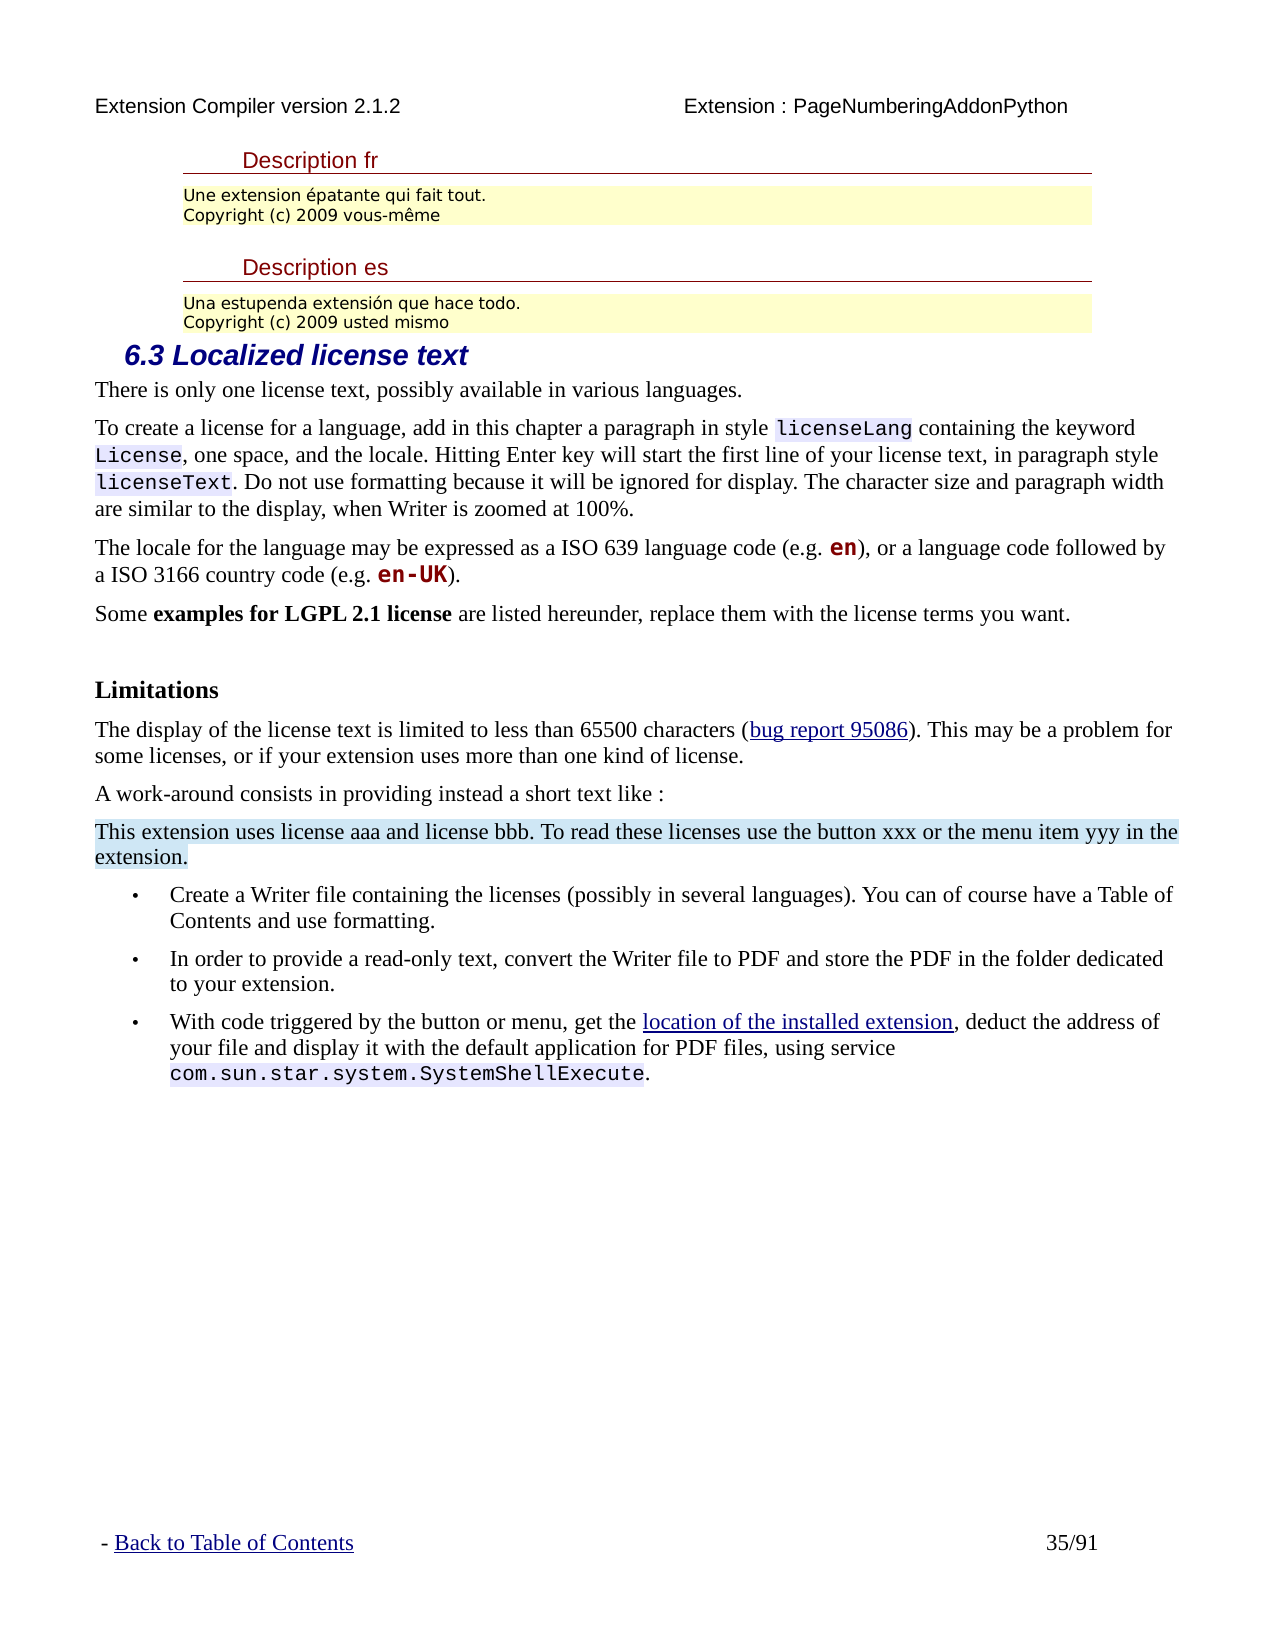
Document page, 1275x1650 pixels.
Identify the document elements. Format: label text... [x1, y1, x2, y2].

text The display of the license text is limited to less than 65500 characters (bug report 95086). This may be a problem for some licenses, or if your extension uses more than one kind of license. [94, 717, 1181, 768]
text Copyright (c) 2009 usted mismo [183, 313, 1092, 333]
text To create a license for a language, add in this chapter a paragraph in style licenseLang containing the keyword License, one space, and the locale. Hitting Enter key will start the first line of your license text, in paragraph style licenseText. Do not use formatting because it will be ignored for display. The character size and paragraph width are similar to the display, when Writer is zoomed at 100%. [94, 415, 1181, 521]
text There is only one license text, possibly available in various languages. [94, 377, 1181, 402]
subtitle Localized license text [124, 338, 1181, 371]
text Une extension épatante qui fait tout. [183, 186, 1092, 206]
list Create a Writer file containing the licenses (possibly in several languages). You can of course have a Table of Contents and use formatting. [132, 882, 1181, 933]
text The locale for the language may be expressed as a ISO 639 language code (e.g. en), or a language code followed by a ISO 3166 country code (e.g. en-UK). [94, 534, 1181, 588]
text This extension uses license aaa and license bbb. To read these licenses use the button xxx or the menu item yyy in the extension. [94, 818, 1181, 869]
text Some examples for LGPL 2.1 license are listed hereunder, replace them with the license terms you want. [94, 600, 1181, 626]
list With code triggered by the button or menu, get the location of the installed extension, deduct the address of your file and display it with the default application for PDF files, using service com.sun.star.system.SystemShellExecute. [132, 1009, 1181, 1087]
text Limitations [94, 676, 1181, 704]
text Description es [183, 255, 1092, 281]
text A work-around consists in providing instead a short text like : [94, 781, 1181, 806]
text Una estupenda extensión que hace todo. [183, 294, 1092, 313]
text Description fr [183, 147, 1092, 173]
list In order to provide a read-only text, convert the Writer file to PDF and store the PDF in the folder dedicated to your extension. [132, 946, 1181, 997]
text Copyright (c) 2009 vous-même [183, 206, 1092, 225]
